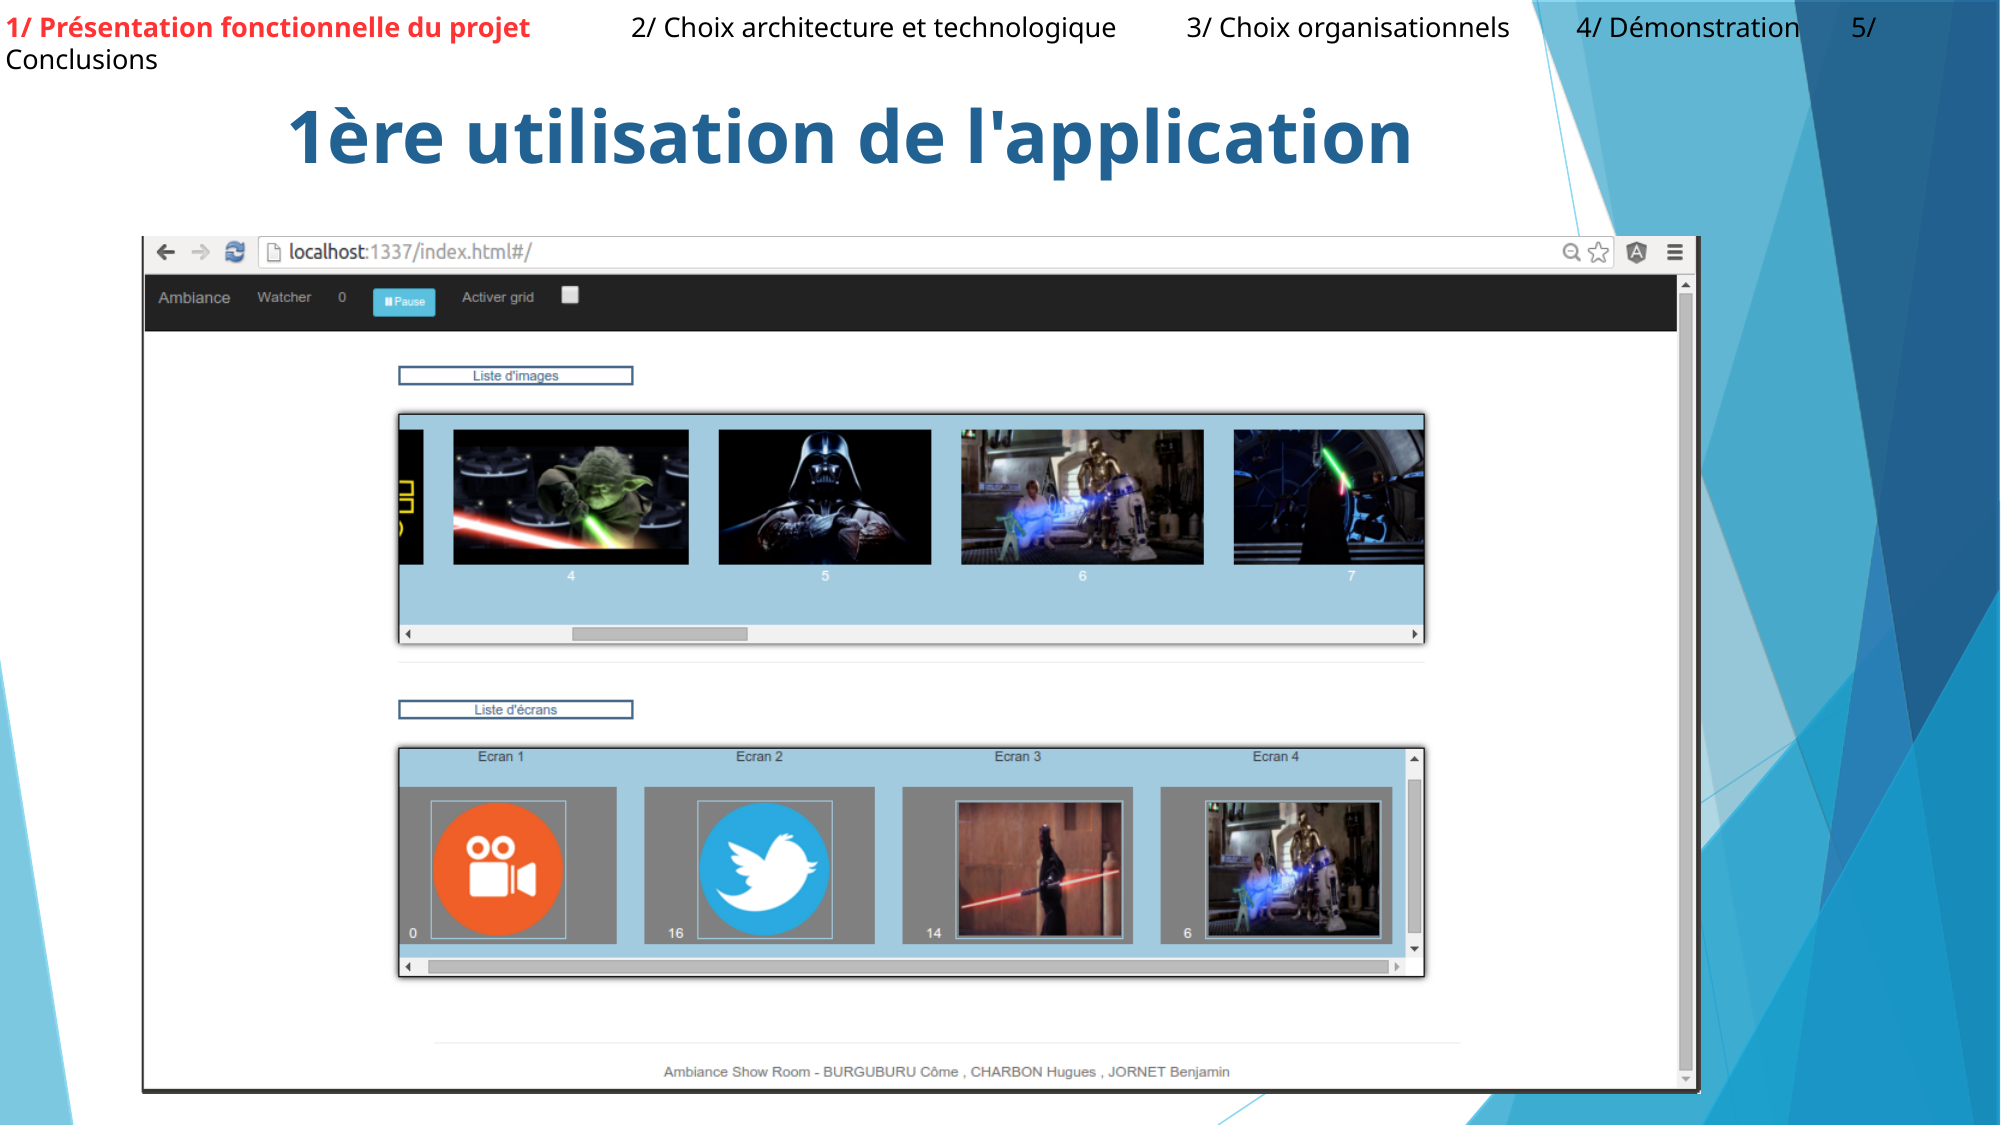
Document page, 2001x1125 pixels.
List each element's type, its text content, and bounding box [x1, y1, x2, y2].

picture [141, 236, 1701, 1094]
list 1ère utilisation de l'application [123, 83, 1578, 213]
text_box 1/ Présentation fonctionnelle du projet 2/ Choix architecture et technologique 3/ Choix organisationnels 4/ Démonstration 5/ Conclusions [0, 2, 1991, 83]
